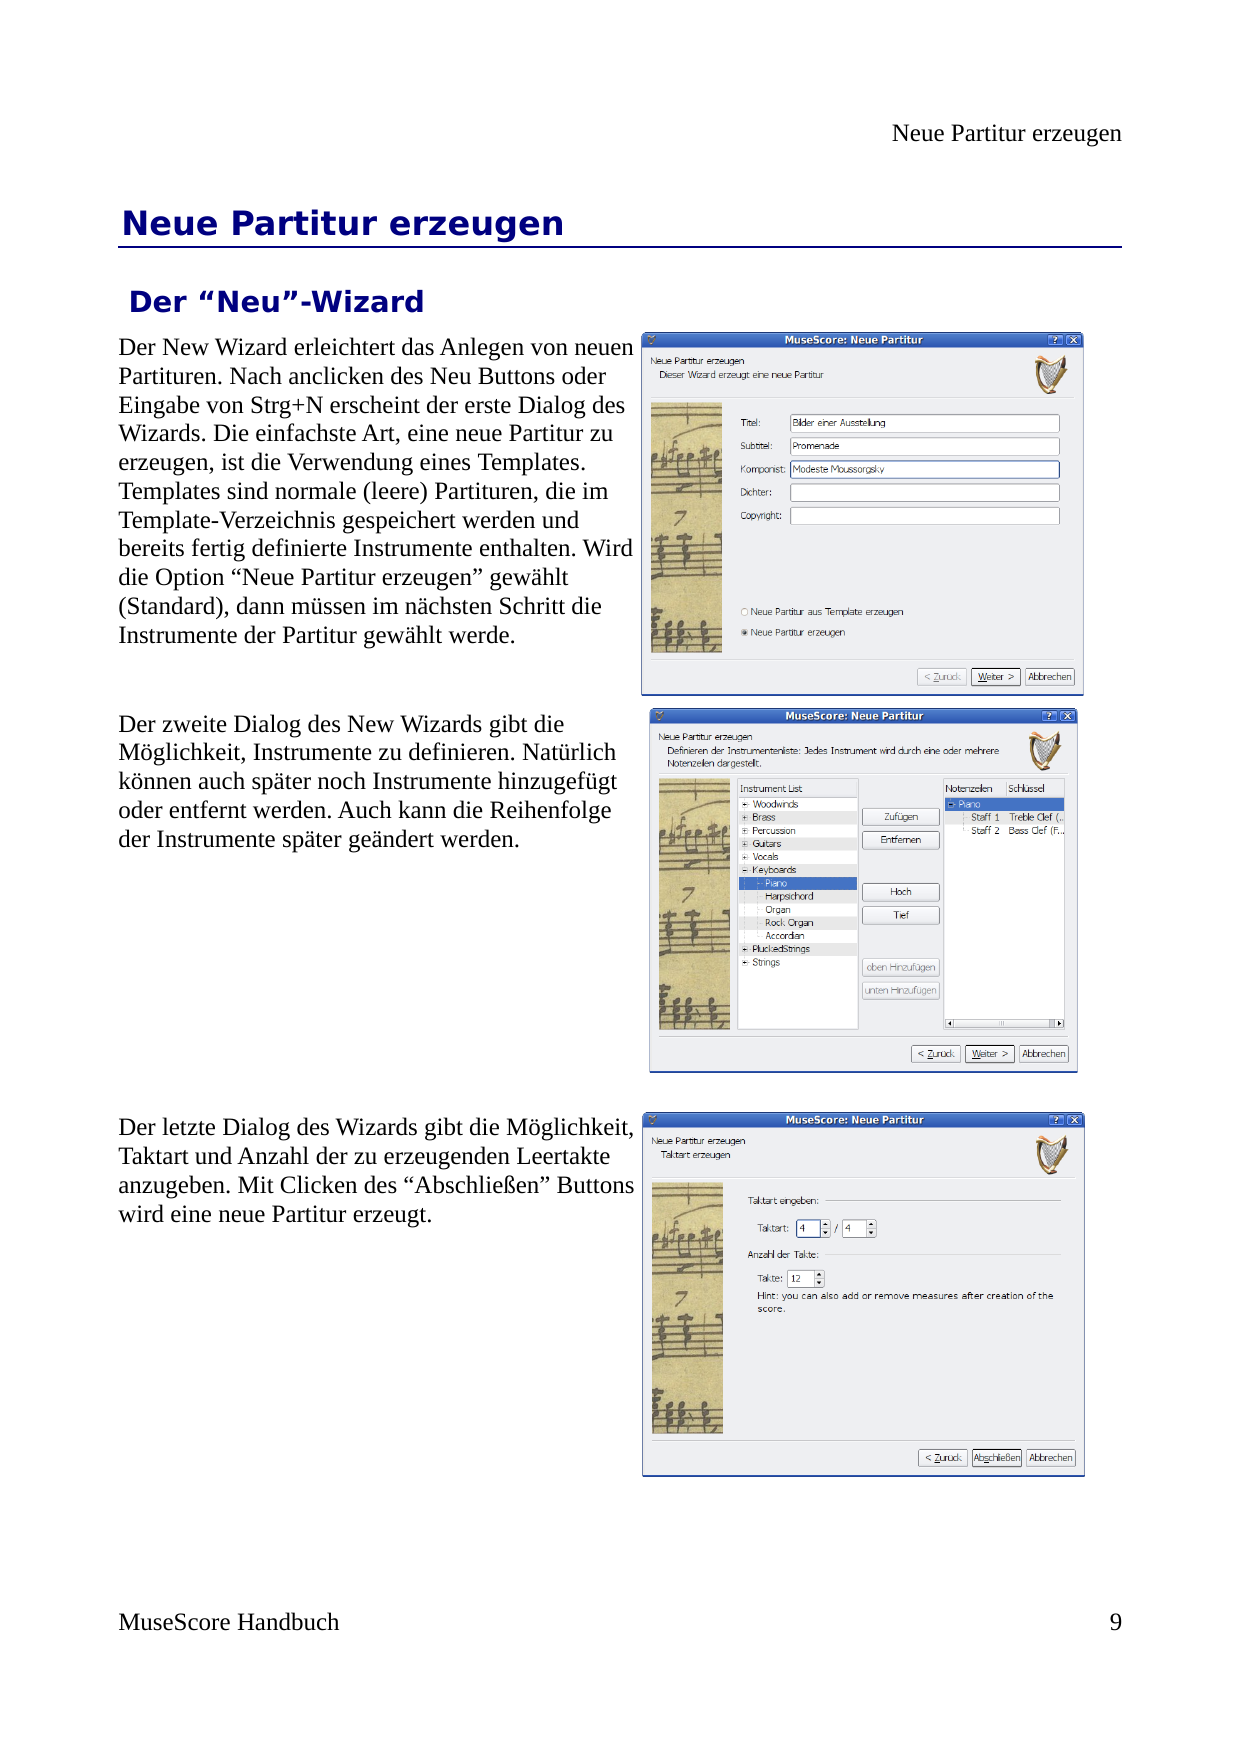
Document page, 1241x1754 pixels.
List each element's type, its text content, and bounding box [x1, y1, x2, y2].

text Der New Wizard erleichtert das Anlegen von neuen Partituren. Nach anclicken des Neu Buttons oder Eingabe von Strg+N erscheint der erste Dialog des Wizards. Die einfachste Art, eine neue Partitur zu erzeugen, ist die Verwendung eines Templates. Templates sind normale (leere) Partituren, die im Template-Verzeichnis gespeichert werden und bereits fertig definierte Instrumente enthalten. Wird die Option “Neue Partitur erzeugen” gewählt (Standard), dann müssen im nächsten Schritt die Instrumente der Partitur gewählt werde. [118, 332, 641, 696]
text Der zweite Dialog des New Wizards gibt die Möglichkeit, Instrumente zu definieren. Natürlich können auch später noch Instrumente hinzugefügt oder entfernt werden. Auch kann die Reihenfolge der Instrumente später geändert werden. [118, 709, 649, 852]
picture [642, 1112, 1085, 1477]
text Der letzte Dialog des Wizards gibt die Möglichkeit, Taktart und Anzahl der zu erzeugenden Leertakte anzugeben. Mit Clicken des “Abschließen” Buttons wird eine neue Partitur erzeugt. [118, 1112, 642, 1227]
subtitle Der “Neu”-Wizard [118, 286, 1122, 320]
picture [641, 332, 1084, 696]
subtitle Neue Partitur erzeugen [118, 201, 1122, 246]
picture [649, 708, 1078, 1073]
